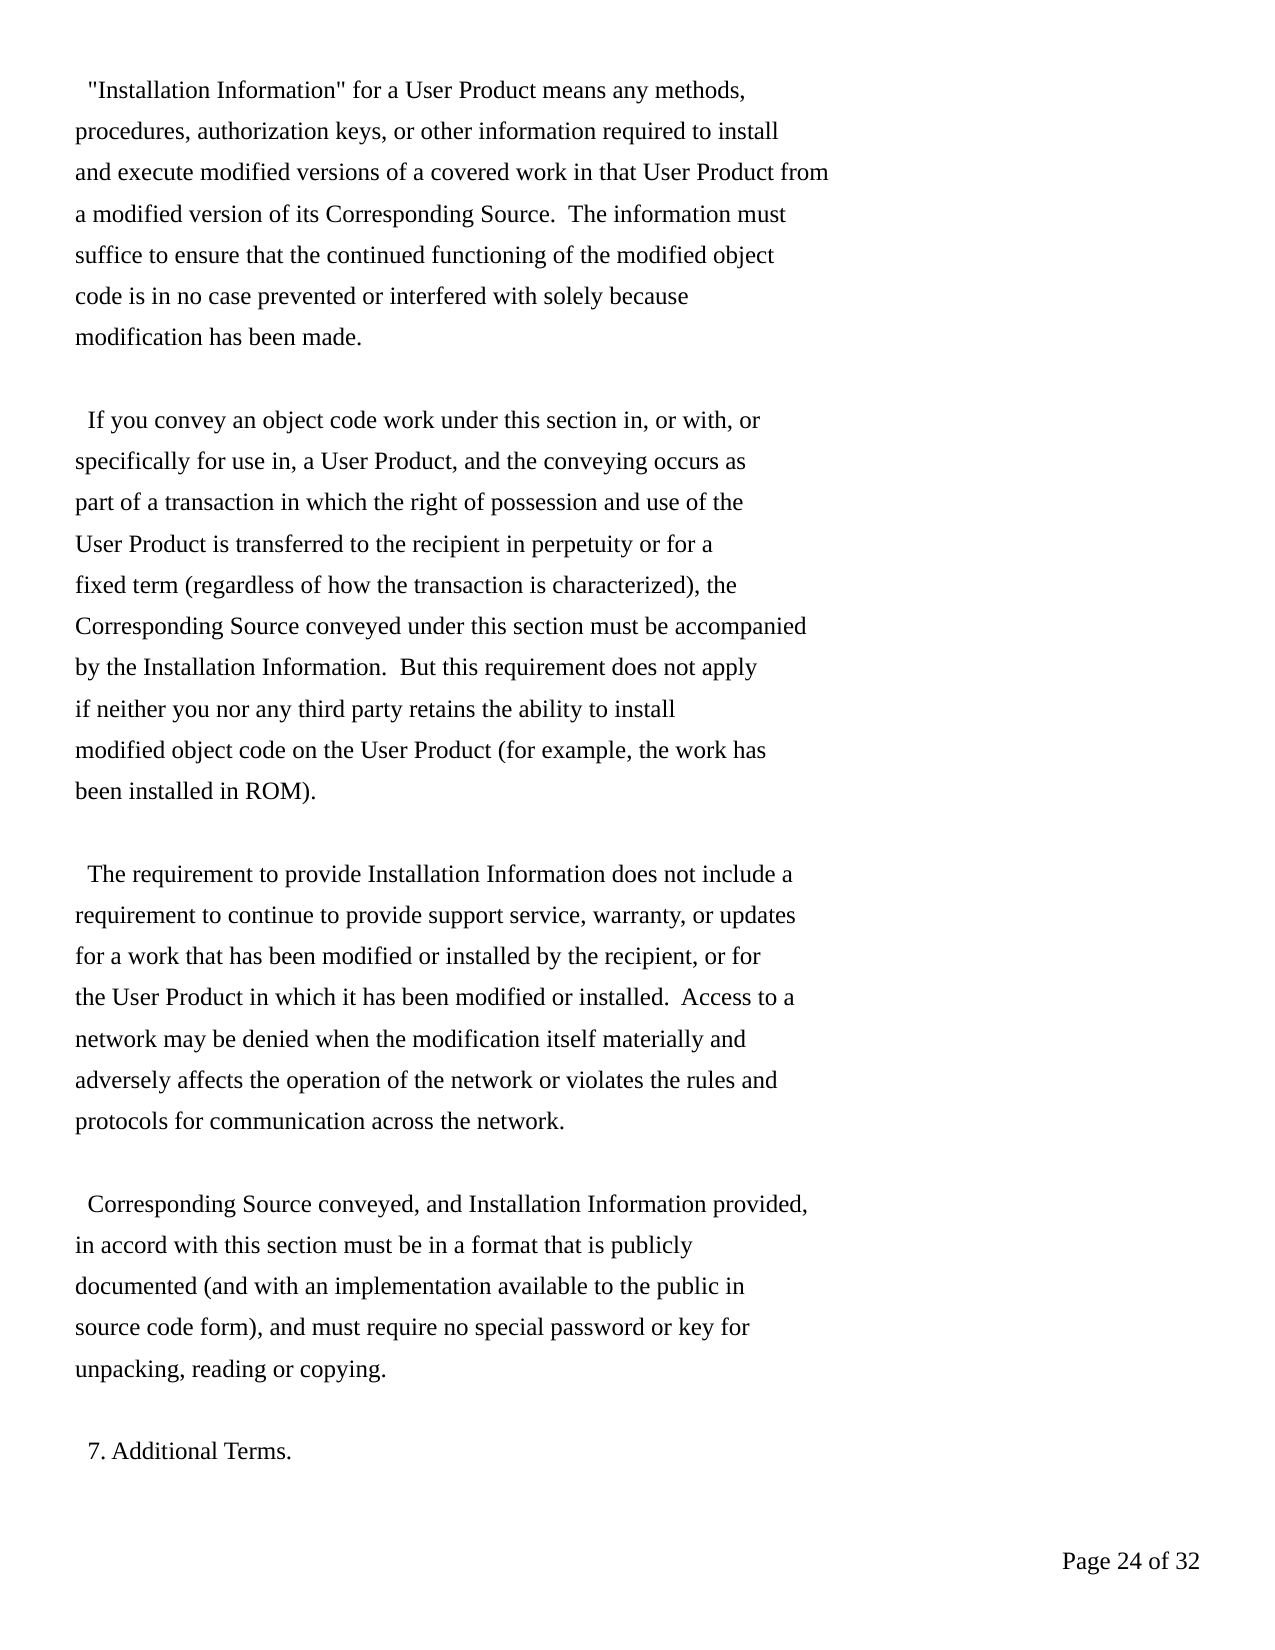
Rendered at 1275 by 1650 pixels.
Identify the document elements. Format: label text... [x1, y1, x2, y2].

text fixed term (regardless of how the transaction is characterized), the [75, 570, 1200, 599]
text protocols for communication across the network. [75, 1106, 1200, 1135]
text If you convey an object code work under this section in, or with, or [75, 405, 1200, 434]
text and execute modified versions of a covered work in that User Product from [75, 157, 1200, 186]
text Corresponding Source conveyed, and Installation Information provided, [75, 1189, 1200, 1217]
text specifically for use in, a User Product, and the conveying occurs as [75, 446, 1200, 475]
text by the Installation Information. But this requirement does not apply [75, 652, 1200, 681]
text 7. Additional Terms. [75, 1436, 1200, 1465]
text "Installation Information" for a User Product means any methods, [75, 75, 1200, 104]
text procedures, authorization keys, or other information required to install [75, 116, 1200, 145]
text Corresponding Source conveyed under this section must be accompanied [75, 611, 1200, 640]
text part of a transaction in which the right of possession and use of the [75, 487, 1200, 516]
text code is in no case prevented or interfered with solely because [75, 281, 1200, 310]
text modified object code on the User Product (for example, the work has [75, 735, 1200, 764]
text documented (and with an implementation available to the public in [75, 1271, 1200, 1300]
text the User Product in which it has been modified or installed. Access to a [75, 982, 1200, 1011]
text network may be denied when the modification itself materially and [75, 1024, 1200, 1052]
text been installed in ROM). [75, 776, 1200, 805]
text a modified version of its Corresponding Source. The information must [75, 199, 1200, 227]
text suffice to ensure that the continued functioning of the modified object [75, 240, 1200, 269]
text source code form), and must require no special password or key for [75, 1312, 1200, 1341]
text User Product is transferred to the recipient in perpetuity or for a [75, 529, 1200, 557]
text unpacking, reading or copying. [75, 1354, 1200, 1382]
text modification has been made. [75, 322, 1200, 351]
text requirement to continue to provide support service, warranty, or updates [75, 900, 1200, 929]
text for a work that has been modified or installed by the recipient, or for [75, 941, 1200, 970]
text The requirement to provide Installation Information does not include a [75, 859, 1200, 887]
text adversely affects the operation of the network or violates the rules and [75, 1065, 1200, 1094]
text if neither you nor any third party retains the ability to install [75, 694, 1200, 722]
text in accord with this section must be in a format that is publicly [75, 1230, 1200, 1259]
